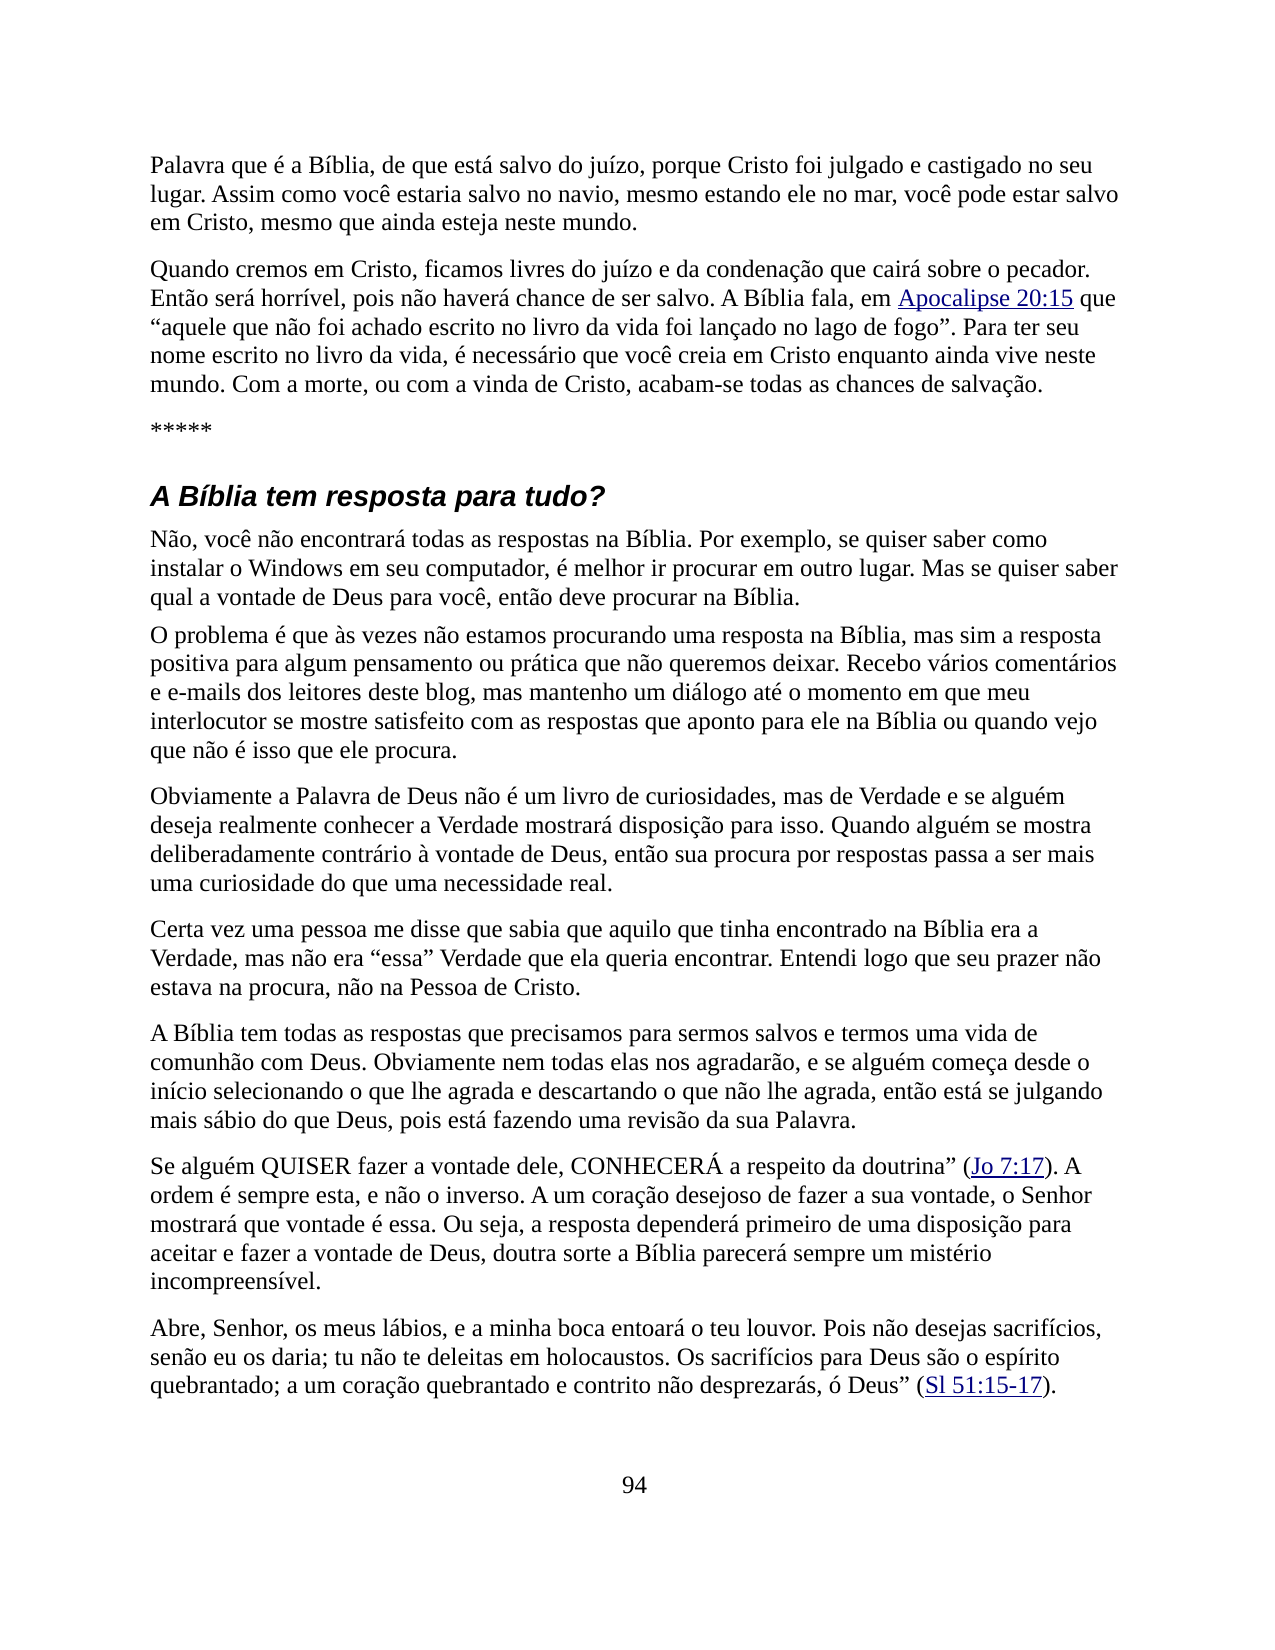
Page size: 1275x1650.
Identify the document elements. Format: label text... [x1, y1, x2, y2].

text Obviamente a Palavra de Deus não é um livro de curiosidades, mas de Verdade e se alguém deseja realmente conhecer a Verdade mostrará disposição para isso. Quando alguém se mostra deliberadamente contrário à vontade de Deus, então sua procura por respostas passa a ser mais uma curiosidade do que uma necessidade real. [150, 781, 1125, 896]
subtitle A Bíblia tem resposta para tudo? [150, 478, 1125, 512]
text Palavra que é a Bíblia, de que está salvo do juízo, porque Cristo foi julgado e castigado no seu lugar. Assim como você estaria salvo no navio, mesmo estando ele no mar, você pode estar salvo em Cristo, mesmo que ainda esteja neste mundo. [150, 150, 1125, 236]
text Não, você não encontrará todas as respostas na Bíblia. Por exemplo, se quiser saber como instalar o Windows em seu computador, é melhor ir procurar em outro lugar. Mas se quiser saber qual a vontade de Deus para você, então deve procurar na Bíblia. [150, 524, 1125, 611]
text Abre, Senhor, os meus lábios, e a minha boca entoará o teu louvor. Pois não desejas sacrifícios, senão eu os daria; tu não te deleitas em holocaustos. Os sacrifícios para Deus são o espírito quebrantado; a um coração quebrantado e contrito não desprezarás, ó Deus” (Sl 51:15-17). [150, 1313, 1125, 1399]
text Certa vez uma pessoa me disse que sabia que aquilo que tinha encontrado na Bíblia era a Verdade, mas não era “essa” Verdade que ela queria encontrar. Entendi logo que seu prazer não estava na procura, não na Pessoa de Cristo. [150, 914, 1125, 1001]
text Se alguém QUISER fazer a vontade dele, CONHECERÁ a respeito da doutrina” (Jo 7:17). A ordem é sempre esta, e não o inverso. A um coração desejoso de fazer a sua vontade, o Senhor mostrará que vontade é essa. Ou seja, a resposta dependerá primeiro de uma disposição para aceitar e fazer a vontade de Deus, doutra sorte a Bíblia parecerá sempre um mistério incompreensível. [150, 1151, 1125, 1295]
text A Bíblia tem todas as respostas que precisamos para sermos salvos e termos uma vida de comunhão com Deus. Obviamente nem todas elas nos agradarão, e se alguém começa desde o início selecionando o que lhe agrada e descartando o que não lhe agrada, então está se julgando mais sábio do que Deus, pois está fazendo uma revisão da sua Palavra. [150, 1018, 1125, 1133]
text Quando cremos em Cristo, ficamos livres do juízo e da condenação que cairá sobre o pecador. Então será horrível, pois não haverá chance de ser salvo. A Bíblia fala, em Apocalipse 20:15 que “aquele que não foi achado escrito no livro da vida foi lançado no lago de fogo”. Para ter seu nome escrito no livro da vida, é necessário que você creia em Cristo enquanto ainda vive neste mundo. Com a morte, ou com a vinda de Cristo, acabam-se todas as chances de salvação. [150, 254, 1125, 398]
text O problema é que às vezes não estamos procurando uma resposta na Bíblia, mas sim a resposta positiva para algum pensamento ou prática que não queremos deixar. Recebo vários comentários e e-mails dos leitores deste blog, mas mantenho um diálogo até o momento em que meu interlocutor se mostre satisfeito com as respostas que aponto para ele na Bíblia ou quando vejo que não é isso que ele procura. [150, 620, 1125, 763]
text ***** [150, 416, 1125, 444]
